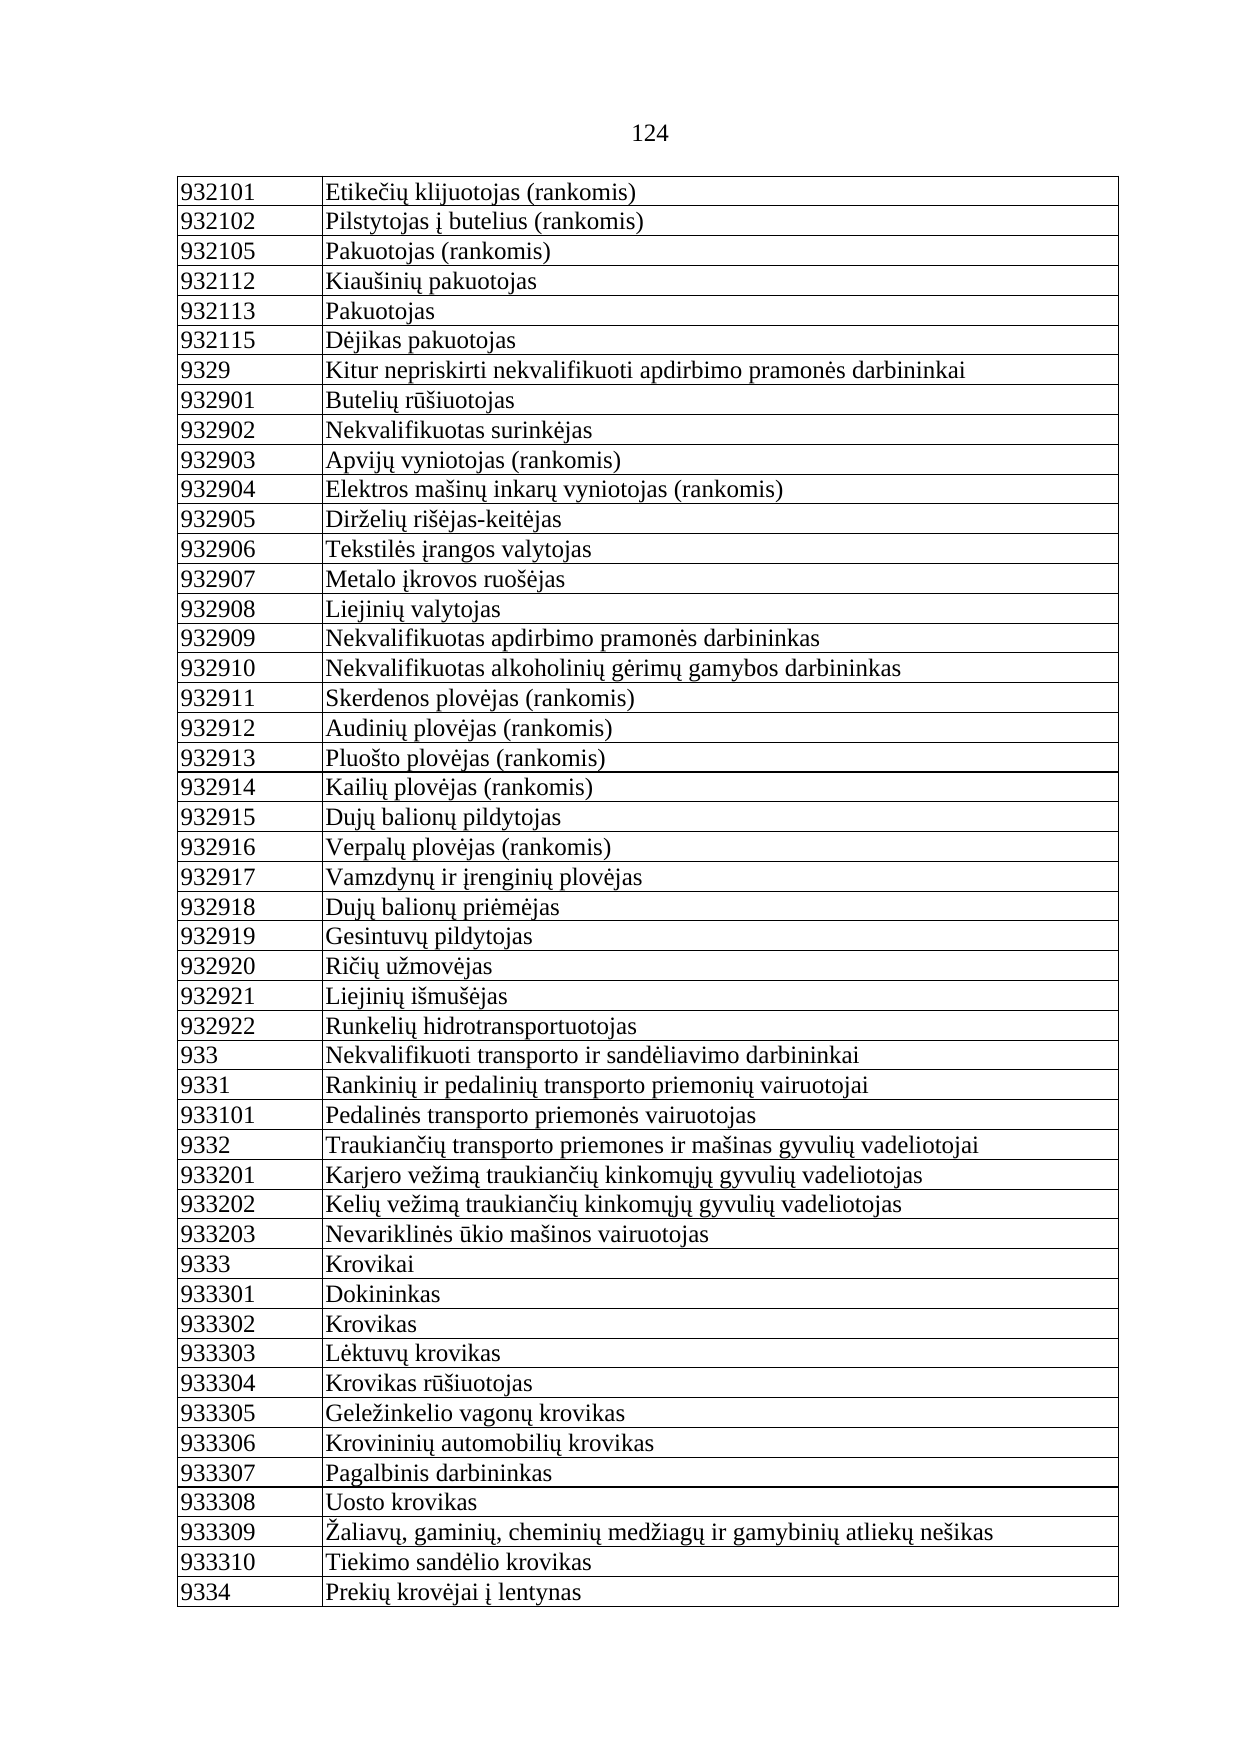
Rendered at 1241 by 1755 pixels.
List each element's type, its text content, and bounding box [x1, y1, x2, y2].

table_cell 932911 [178, 683, 322, 712]
table_cell Runkelių hidrotransportuotojas [323, 1011, 1118, 1039]
table_cell Krovikas [323, 1309, 1118, 1337]
table_cell Dirželių rišėjas-keitėjas [323, 504, 1118, 533]
table_cell Dujų balionų pildytojas [323, 802, 1118, 831]
table_cell 9329 [178, 355, 322, 384]
table_cell Geležinkelio vagonų krovikas [323, 1398, 1118, 1427]
table_cell Traukiančių transporto priemones ir mašinas gyvulių vadeliotojai [323, 1130, 1118, 1159]
table_cell 932914 [178, 773, 322, 801]
table_cell Pakuotojas (rankomis) [323, 236, 1118, 265]
table_cell 932904 [178, 475, 322, 503]
table_cell 933201 [178, 1160, 322, 1188]
table_cell 932919 [178, 921, 322, 950]
table_cell 932920 [178, 951, 322, 980]
table_cell 932112 [178, 266, 322, 295]
table_cell 933101 [178, 1100, 322, 1129]
table_cell Elektros mašinų inkarų vyniotojas (rankomis) [323, 475, 1118, 503]
table_cell 933203 [178, 1219, 322, 1248]
table_cell 932916 [178, 832, 322, 861]
table_cell Nekvalifikuotas alkoholinių gėrimų gamybos darbininkas [323, 653, 1118, 682]
table_cell Pagalbinis darbininkas [323, 1458, 1118, 1486]
table_cell 932912 [178, 713, 322, 742]
table_cell 932910 [178, 653, 322, 682]
table_cell Krovikai [323, 1249, 1118, 1278]
table_cell 9331 [178, 1070, 322, 1099]
table_cell Tekstilės įrangos valytojas [323, 534, 1118, 563]
table_cell 932906 [178, 534, 322, 563]
table_cell Liejinių valytojas [323, 594, 1118, 622]
table_cell Rankinių ir pedalinių transporto priemonių vairuotojai [323, 1070, 1118, 1099]
table_cell Nekvalifikuotas surinkėjas [323, 415, 1118, 444]
table_cell 933310 [178, 1547, 322, 1576]
table_cell 932905 [178, 504, 322, 533]
table_cell 933304 [178, 1368, 322, 1397]
table_cell Krovikas rūšiuotojas [323, 1368, 1118, 1397]
table_cell Pilstytojas į butelius (rankomis) [323, 206, 1118, 235]
table_cell 932105 [178, 236, 322, 265]
table_cell 933307 [178, 1458, 322, 1486]
table_cell 932917 [178, 862, 322, 891]
table_cell 932101 [178, 177, 322, 205]
table_cell 932918 [178, 892, 322, 920]
table_cell Dėjikas pakuotojas [323, 326, 1118, 354]
table_cell 932113 [178, 296, 322, 324]
table_cell Apvijų vyniotojas (rankomis) [323, 445, 1118, 473]
table_cell 933 [178, 1041, 322, 1069]
table_cell Nekvalifikuoti transporto ir sandėliavimo darbininkai [323, 1041, 1118, 1069]
table_cell 9332 [178, 1130, 322, 1159]
table_cell 933308 [178, 1488, 322, 1516]
table_cell Krovininių automobilių krovikas [323, 1428, 1118, 1457]
table_cell Metalo įkrovos ruošėjas [323, 564, 1118, 593]
table_cell 932908 [178, 594, 322, 622]
table_cell Verpalų plovėjas (rankomis) [323, 832, 1118, 861]
table_cell Kiaušinių pakuotojas [323, 266, 1118, 295]
table_cell 932902 [178, 415, 322, 444]
table_cell 932907 [178, 564, 322, 593]
table_cell 932909 [178, 624, 322, 652]
table_cell 933306 [178, 1428, 322, 1457]
table_cell 933302 [178, 1309, 322, 1337]
table_cell Uosto krovikas [323, 1488, 1118, 1516]
table_cell Vamzdynų ir įrenginių plovėjas [323, 862, 1118, 891]
table_cell 933309 [178, 1517, 322, 1546]
table_cell Gesintuvų pildytojas [323, 921, 1118, 950]
table_cell 932922 [178, 1011, 322, 1039]
table_cell Dokininkas [323, 1279, 1118, 1308]
table_cell 932915 [178, 802, 322, 831]
table_cell Žaliavų, gaminių, cheminių medžiagų ir gamybinių atliekų nešikas [323, 1517, 1118, 1546]
table_cell Kailių plovėjas (rankomis) [323, 773, 1118, 801]
table_cell Lėktuvų krovikas [323, 1339, 1118, 1367]
table_cell Dujų balionų priėmėjas [323, 892, 1118, 920]
table_cell Pedalinės transporto priemonės vairuotojas [323, 1100, 1118, 1129]
table_cell 9334 [178, 1577, 322, 1606]
table_cell Tiekimo sandėlio krovikas [323, 1547, 1118, 1576]
table_cell Audinių plovėjas (rankomis) [323, 713, 1118, 742]
table_cell Etikečių klijuotojas (rankomis) [323, 177, 1118, 205]
table_cell Liejinių išmušėjas [323, 981, 1118, 1010]
table_cell Pakuotojas [323, 296, 1118, 324]
table_cell Skerdenos plovėjas (rankomis) [323, 683, 1118, 712]
table_cell 933301 [178, 1279, 322, 1308]
table_cell 933305 [178, 1398, 322, 1427]
table_cell Nevariklinės ūkio mašinos vairuotojas [323, 1219, 1118, 1248]
table_cell Karjero vežimą traukiančių kinkomųjų gyvulių vadeliotojas [323, 1160, 1118, 1188]
table_cell 932921 [178, 981, 322, 1010]
table_cell 932901 [178, 385, 322, 414]
table_cell 9333 [178, 1249, 322, 1278]
table_cell 932903 [178, 445, 322, 473]
table_cell Nekvalifikuotas apdirbimo pramonės darbininkas [323, 624, 1118, 652]
table_cell Kelių vežimą traukiančių kinkomųjų gyvulių vadeliotojas [323, 1190, 1118, 1218]
table_cell Pluošto plovėjas (rankomis) [323, 743, 1118, 771]
table_cell Prekių krovėjai į lentynas [323, 1577, 1118, 1606]
table_cell 933303 [178, 1339, 322, 1367]
table_cell Butelių rūšiuotojas [323, 385, 1118, 414]
table_cell 932115 [178, 326, 322, 354]
table_cell Kitur nepriskirti nekvalifikuoti apdirbimo pramonės darbininkai [323, 355, 1118, 384]
table_cell 932913 [178, 743, 322, 771]
table_cell Ričių užmovėjas [323, 951, 1118, 980]
table_cell 933202 [178, 1190, 322, 1218]
table_cell 932102 [178, 206, 322, 235]
